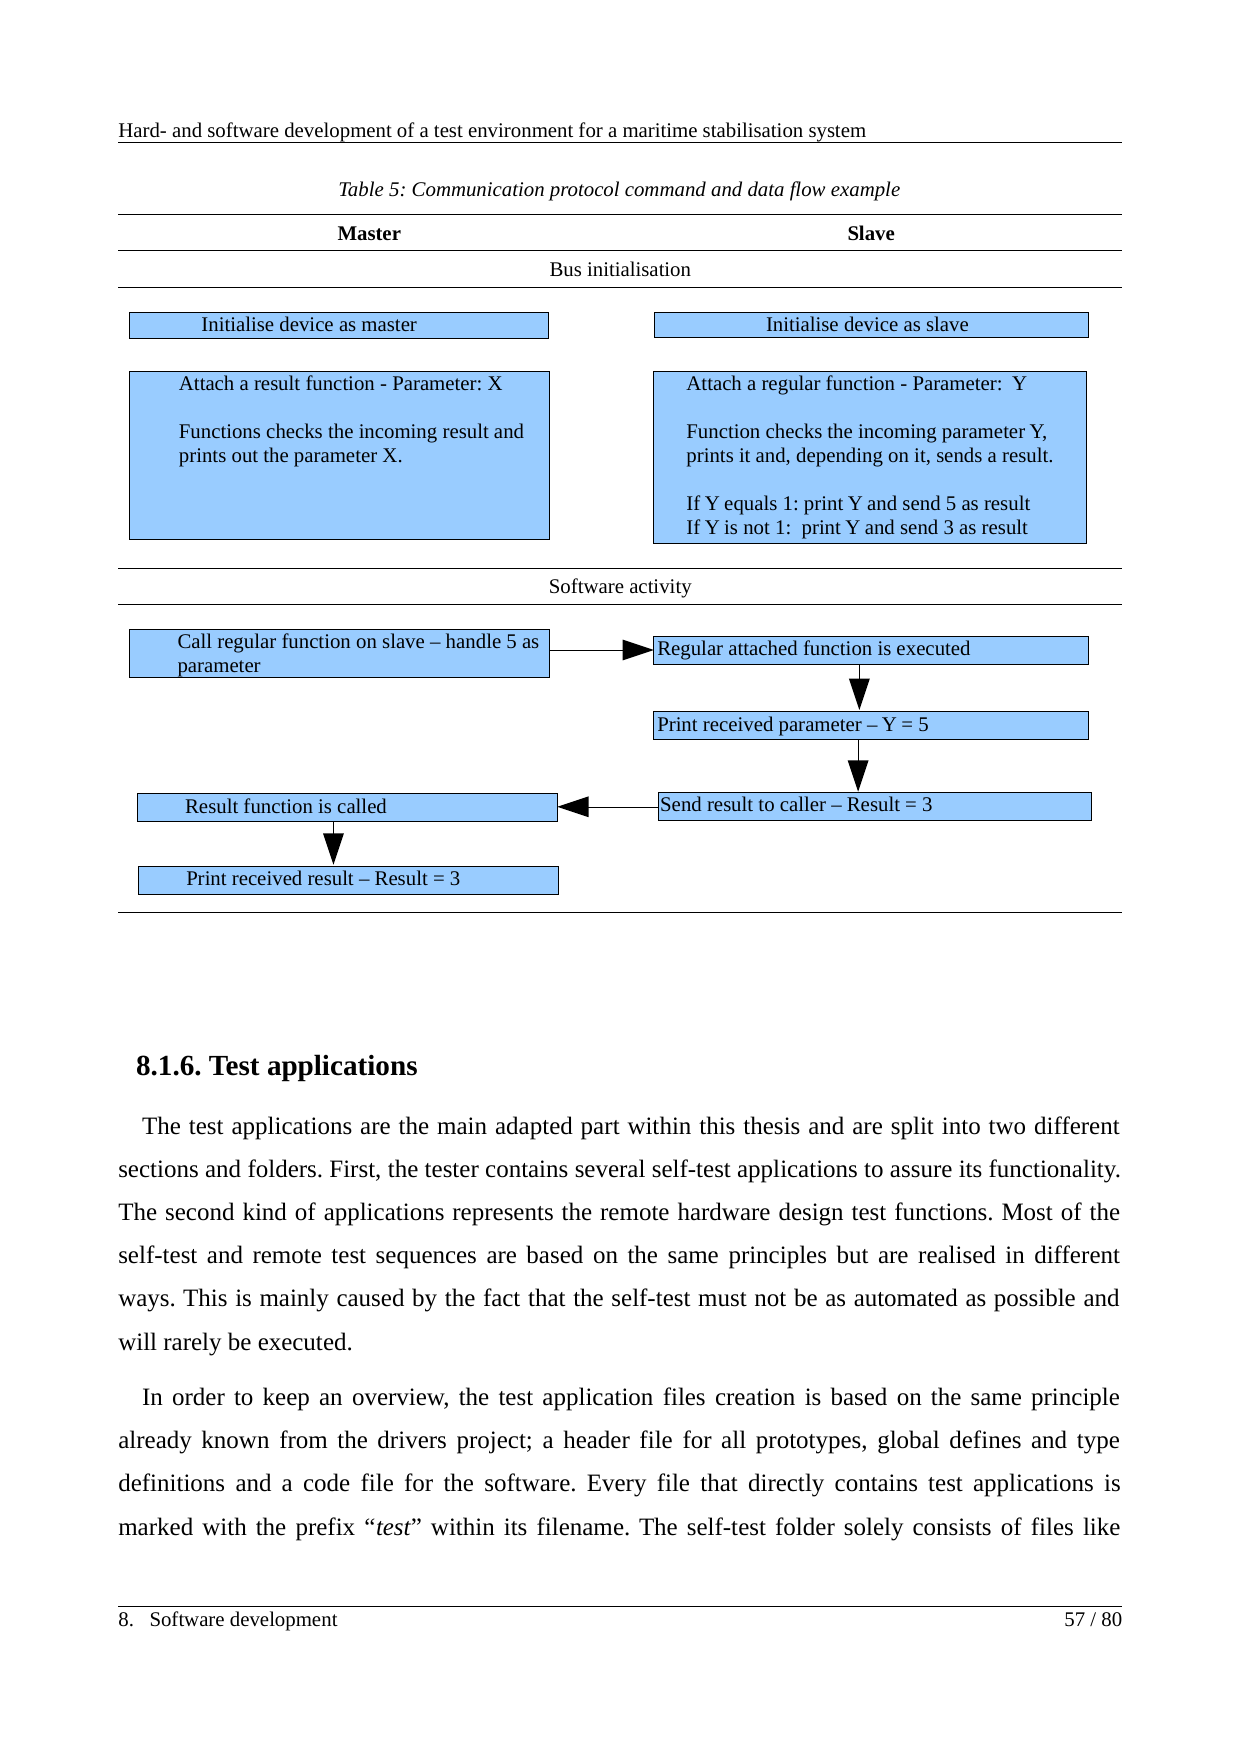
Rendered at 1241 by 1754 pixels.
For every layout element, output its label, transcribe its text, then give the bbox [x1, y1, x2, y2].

text In order to keep an overview, the test application files creation is based on the same principle already known from the drivers project; a header file for all prototypes, global defines and type definitions and a code file for the software. Every file that directly contains test applications is marked with the prefix “test” within its filename. The self-test folder solely consists of files like [118, 1382, 1122, 1540]
text The test applications are the main adapted part within this thesis and are split into two different sections and folders. First, the tester contains several self-test applications to assure its functionality. The second kind of applications represents the remote hardware design test functions. Most of the self-test and remote test sequences are based on the same principles but are realised in different ways. This is mainly caused by the fact that the self-test must not be as automated as possible and will rarely be executed. [118, 1111, 1122, 1355]
text Table 5: Communication protocol command and data flow example [118, 177, 1122, 201]
table_cell [620, 605, 1122, 912]
table_cell [118, 605, 620, 912]
table_header Slave [620, 215, 1122, 250]
table_cell [118, 288, 620, 568]
table_cell Bus initialisation [118, 251, 1122, 287]
table_cell Software activity [118, 569, 1122, 604]
table_cell [620, 288, 1122, 568]
subtitle Test applications [118, 1048, 1122, 1082]
table_header Master [118, 215, 620, 250]
